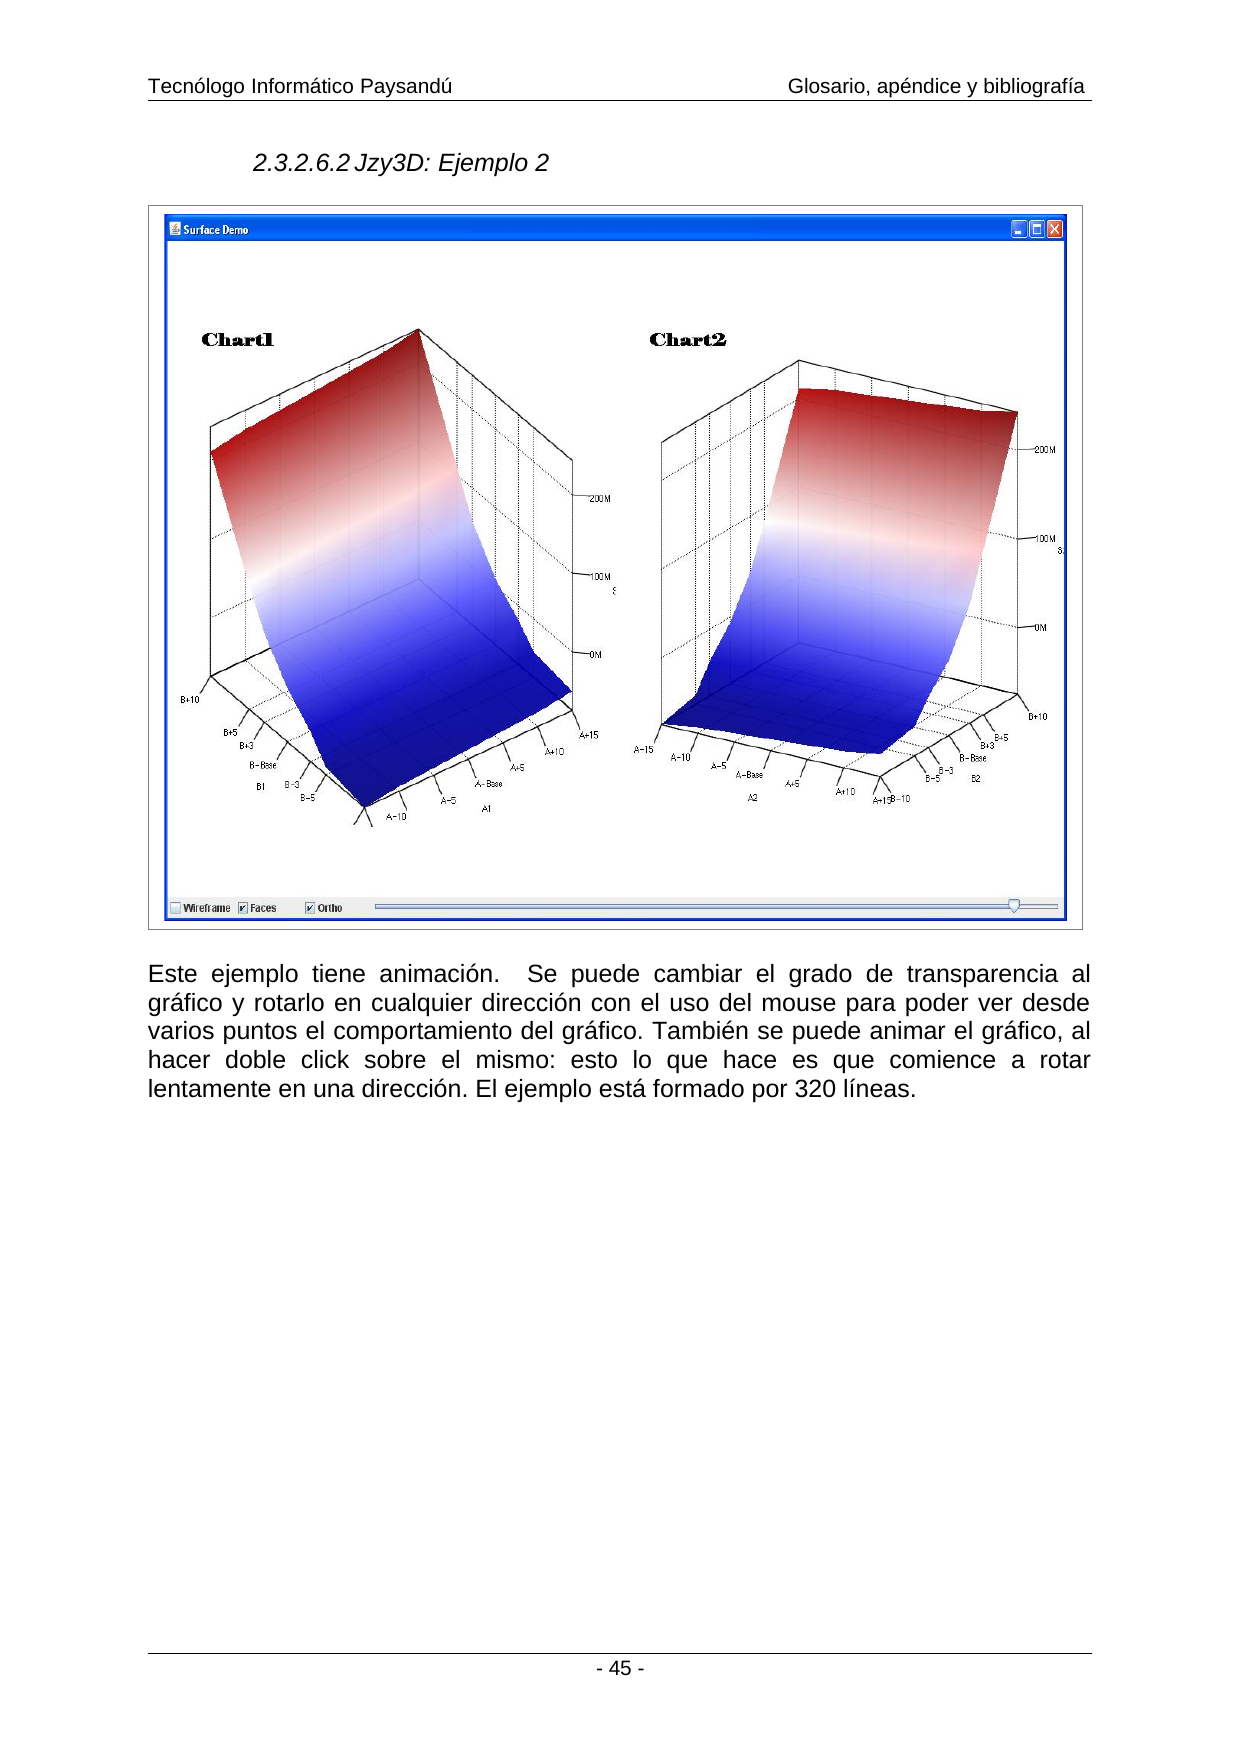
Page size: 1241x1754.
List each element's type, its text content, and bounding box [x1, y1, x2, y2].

text Este ejemplo tiene animación. Se puede cambiar el grado de transparencia al gráfico y rotarlo en cualquier dirección con el uso del mouse para poder ver desde varios puntos el comportamiento del gráfico. También se puede animar el gráfico, al hacer doble click sobre el mismo: esto lo que hace es que comience a rotar lentamente en una dirección. El ejemplo está formado por 320 líneas. [148, 959, 1092, 1103]
subtitle Jzy3D: Ejemplo 2 [253, 148, 1092, 176]
picture [164, 214, 1067, 921]
